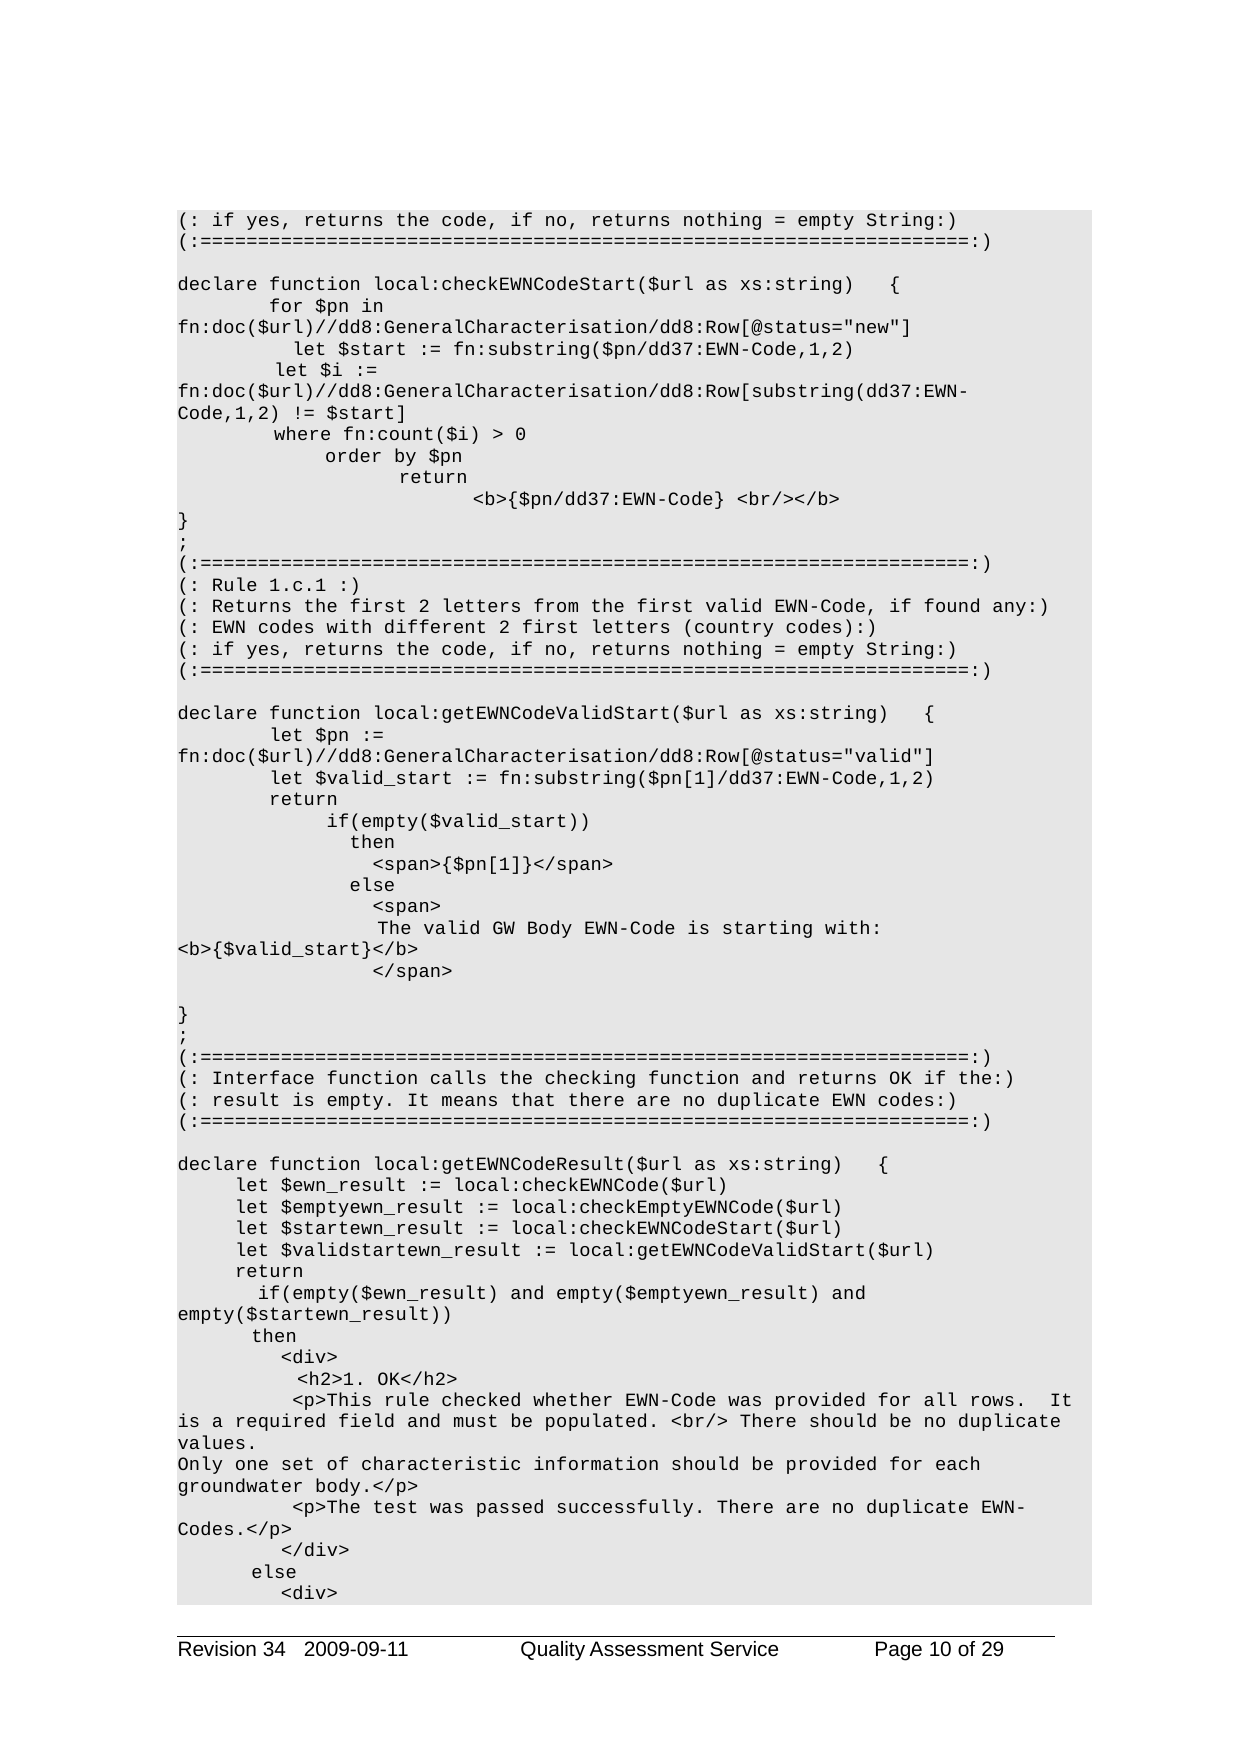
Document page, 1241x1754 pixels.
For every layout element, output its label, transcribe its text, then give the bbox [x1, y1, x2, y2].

list ; [177, 1026, 1092, 1047]
list return [177, 789, 1092, 811]
list return [177, 1262, 1092, 1283]
list else [177, 1562, 1092, 1583]
list let $ewn_result := local:checkEWNCode($url) [177, 1176, 1092, 1197]
list let $i := fn:doc($url)//dd8:GeneralCharacterisation/dd8:Row[substring(dd37:EWN-Code,1,2) != $start] [177, 360, 1092, 425]
list declare function local:checkEWNCodeStart($url as xs:string) { [177, 274, 1092, 296]
list } [177, 511, 1092, 532]
list then [177, 1326, 1092, 1347]
list ; [177, 532, 1092, 553]
list <span> [177, 897, 1092, 918]
list let $validstartewn_result := local:getEWNCodeValidStart($url) [177, 1240, 1092, 1262]
list (: if yes, returns the code, if no, returns nothing = empty String:) [177, 639, 1092, 661]
list <p>This rule checked whether EWN-Code was provided for all rows. It is a required field and must be populated. <br/> There should be no duplicate values. [177, 1390, 1092, 1455]
list </span> [177, 961, 1092, 983]
list } [177, 1004, 1092, 1026]
list for $pn in fn:doc($url)//dd8:GeneralCharacterisation/dd8:Row[@status="new"] [177, 296, 1092, 339]
list let $pn := fn:doc($url)//dd8:GeneralCharacterisation/dd8:Row[@status="valid"] [177, 725, 1092, 768]
list (: EWN codes with different 2 first letters (country codes):) [177, 618, 1092, 639]
list where fn:count($i) > 0 [177, 425, 1092, 446]
list <b>{$pn/dd37:EWN-Code} <br/></b> [177, 489, 1092, 511]
list then [177, 832, 1092, 854]
list <span>{$pn[1]}</span> [177, 854, 1092, 875]
list return [177, 468, 1092, 489]
list (: Interface function calls the checking function and returns OK if the:) [177, 1068, 1092, 1090]
list <h2>1. OK</h2> [177, 1369, 1092, 1390]
list let $startewn_result := local:checkEWNCodeStart($url) [177, 1219, 1092, 1240]
list (: if yes, returns the code, if no, returns nothing = empty String:) [177, 210, 1092, 232]
list The valid GW Body EWN-Code is starting with: <b>{$valid_start}</b> [177, 918, 1092, 961]
list (:===================================================================:) [177, 1047, 1092, 1068]
list if(empty($valid_start)) [177, 811, 1092, 832]
list let $emptyewn_result := local:checkEmptyEWNCode($url) [177, 1197, 1092, 1219]
list <div> [177, 1583, 1092, 1605]
list declare function local:getEWNCodeValidStart($url as xs:string) { [177, 704, 1092, 725]
list (:===================================================================:) [177, 661, 1092, 682]
list Only one set of characteristic information should be provided for each groundwater body.</p> [177, 1455, 1092, 1498]
list else [177, 875, 1092, 897]
list (:===================================================================:) [177, 232, 1092, 253]
list if(empty($ewn_result) and empty($emptyewn_result) and empty($startewn_result)) [177, 1283, 1092, 1326]
list (: Returns the first 2 letters from the first valid EWN-Code, if found any:) [177, 596, 1092, 618]
list (: Rule 1.c.1 :) [177, 575, 1092, 596]
list (:===================================================================:) [177, 553, 1092, 575]
list <p>The test was passed successfully. There are no duplicate EWN-Codes.</p> [177, 1498, 1092, 1541]
list declare function local:getEWNCodeResult($url as xs:string) { [177, 1154, 1092, 1176]
list let $start := fn:substring($pn/dd37:EWN-Code,1,2) [177, 339, 1092, 360]
list let $valid_start := fn:substring($pn[1]/dd37:EWN-Code,1,2) [177, 768, 1092, 789]
list (: result is empty. It means that there are no duplicate EWN codes:)(:===================================================================:) [177, 1090, 1092, 1133]
list order by $pn [177, 446, 1092, 468]
list </div> [177, 1541, 1092, 1562]
list <div> [177, 1347, 1092, 1369]
